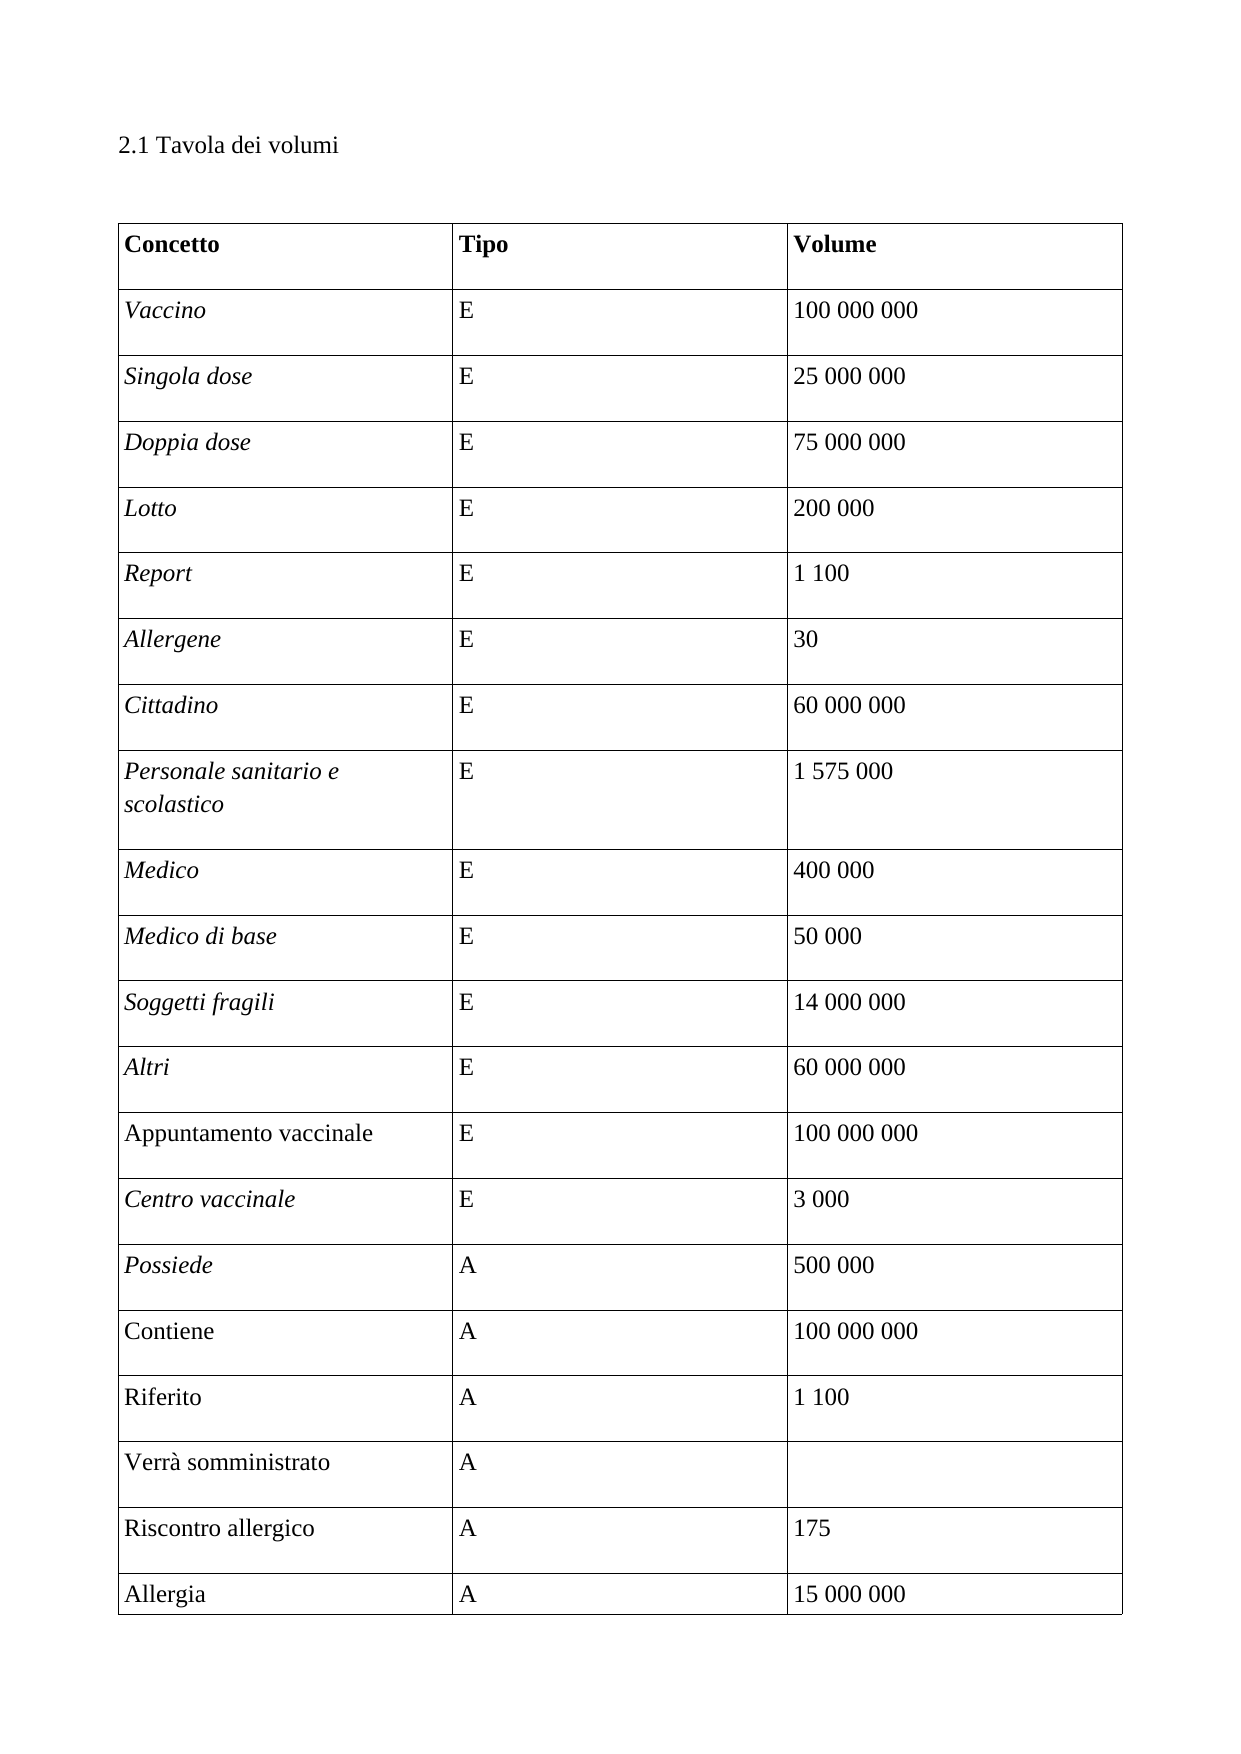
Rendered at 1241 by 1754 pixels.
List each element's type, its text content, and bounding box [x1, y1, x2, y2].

table_cell 15 000 000 [788, 1574, 1122, 1613]
table_cell Appuntamento vaccinale [119, 1113, 452, 1178]
table_cell Vaccino [119, 290, 452, 355]
table_header Concetto [119, 224, 452, 289]
table_cell Personale sanitario e scolastico [119, 751, 452, 849]
table_cell A [453, 1442, 787, 1507]
table_cell 1 100 [788, 553, 1122, 618]
table_cell 50 000 [788, 916, 1122, 980]
table_header Volume [788, 224, 1122, 289]
table_cell Allergia [119, 1574, 452, 1613]
table_cell Possiede [119, 1245, 452, 1309]
table_cell E [453, 685, 787, 750]
table_cell E [453, 916, 787, 980]
table_cell Report [119, 553, 452, 618]
table_cell 200 000 [788, 488, 1122, 552]
table_cell Riferito [119, 1376, 452, 1441]
table_cell E [453, 1113, 787, 1178]
table_cell Altri [119, 1047, 452, 1112]
table_cell 1 100 [788, 1376, 1122, 1441]
table_cell Verrà somministrato [119, 1442, 452, 1507]
table_cell 25 000 000 [788, 356, 1122, 421]
table_cell E [453, 751, 787, 849]
table_cell 100 000 000 [788, 1311, 1122, 1375]
table_cell 175 [788, 1508, 1122, 1573]
table_cell Singola dose [119, 356, 452, 421]
table_cell Lotto [119, 488, 452, 552]
table_cell E [453, 422, 787, 486]
table_cell E [453, 488, 787, 552]
table_cell Cittadino [119, 685, 452, 750]
table_cell 1 575 000 [788, 751, 1122, 849]
table_cell 3 000 [788, 1179, 1122, 1244]
table_cell Medico [119, 850, 452, 914]
table_cell E [453, 1047, 787, 1112]
table_cell Centro vaccinale [119, 1179, 452, 1244]
table_cell Doppia dose [119, 422, 452, 486]
table_cell A [453, 1245, 787, 1309]
table_cell A [453, 1311, 787, 1375]
table_cell Allergene [119, 619, 452, 684]
table_cell 60 000 000 [788, 685, 1122, 750]
table_cell E [453, 981, 787, 1046]
table_cell 100 000 000 [788, 290, 1122, 355]
table_cell 500 000 [788, 1245, 1122, 1309]
table_cell E [453, 850, 787, 914]
table_cell E [453, 290, 787, 355]
table_cell A [453, 1574, 787, 1613]
table_cell E [453, 619, 787, 684]
table_cell A [453, 1508, 787, 1573]
table_cell Riscontro allergico [119, 1508, 452, 1573]
table_cell Medico di base [119, 916, 452, 980]
table_cell [788, 1442, 1122, 1507]
table_cell 400 000 [788, 850, 1122, 914]
table_cell Contiene [119, 1311, 452, 1375]
table_cell E [453, 356, 787, 421]
table_cell Soggetti fragili [119, 981, 452, 1046]
text 2.1 Tavola dei volumi [118, 130, 1122, 159]
table_cell 60 000 000 [788, 1047, 1122, 1112]
table_cell E [453, 1179, 787, 1244]
table_cell 30 [788, 619, 1122, 684]
table_header Tipo [453, 224, 787, 289]
table_cell A [453, 1376, 787, 1441]
table_cell 14 000 000 [788, 981, 1122, 1046]
table_cell 75 000 000 [788, 422, 1122, 486]
table_cell 100 000 000 [788, 1113, 1122, 1178]
table_cell E [453, 553, 787, 618]
